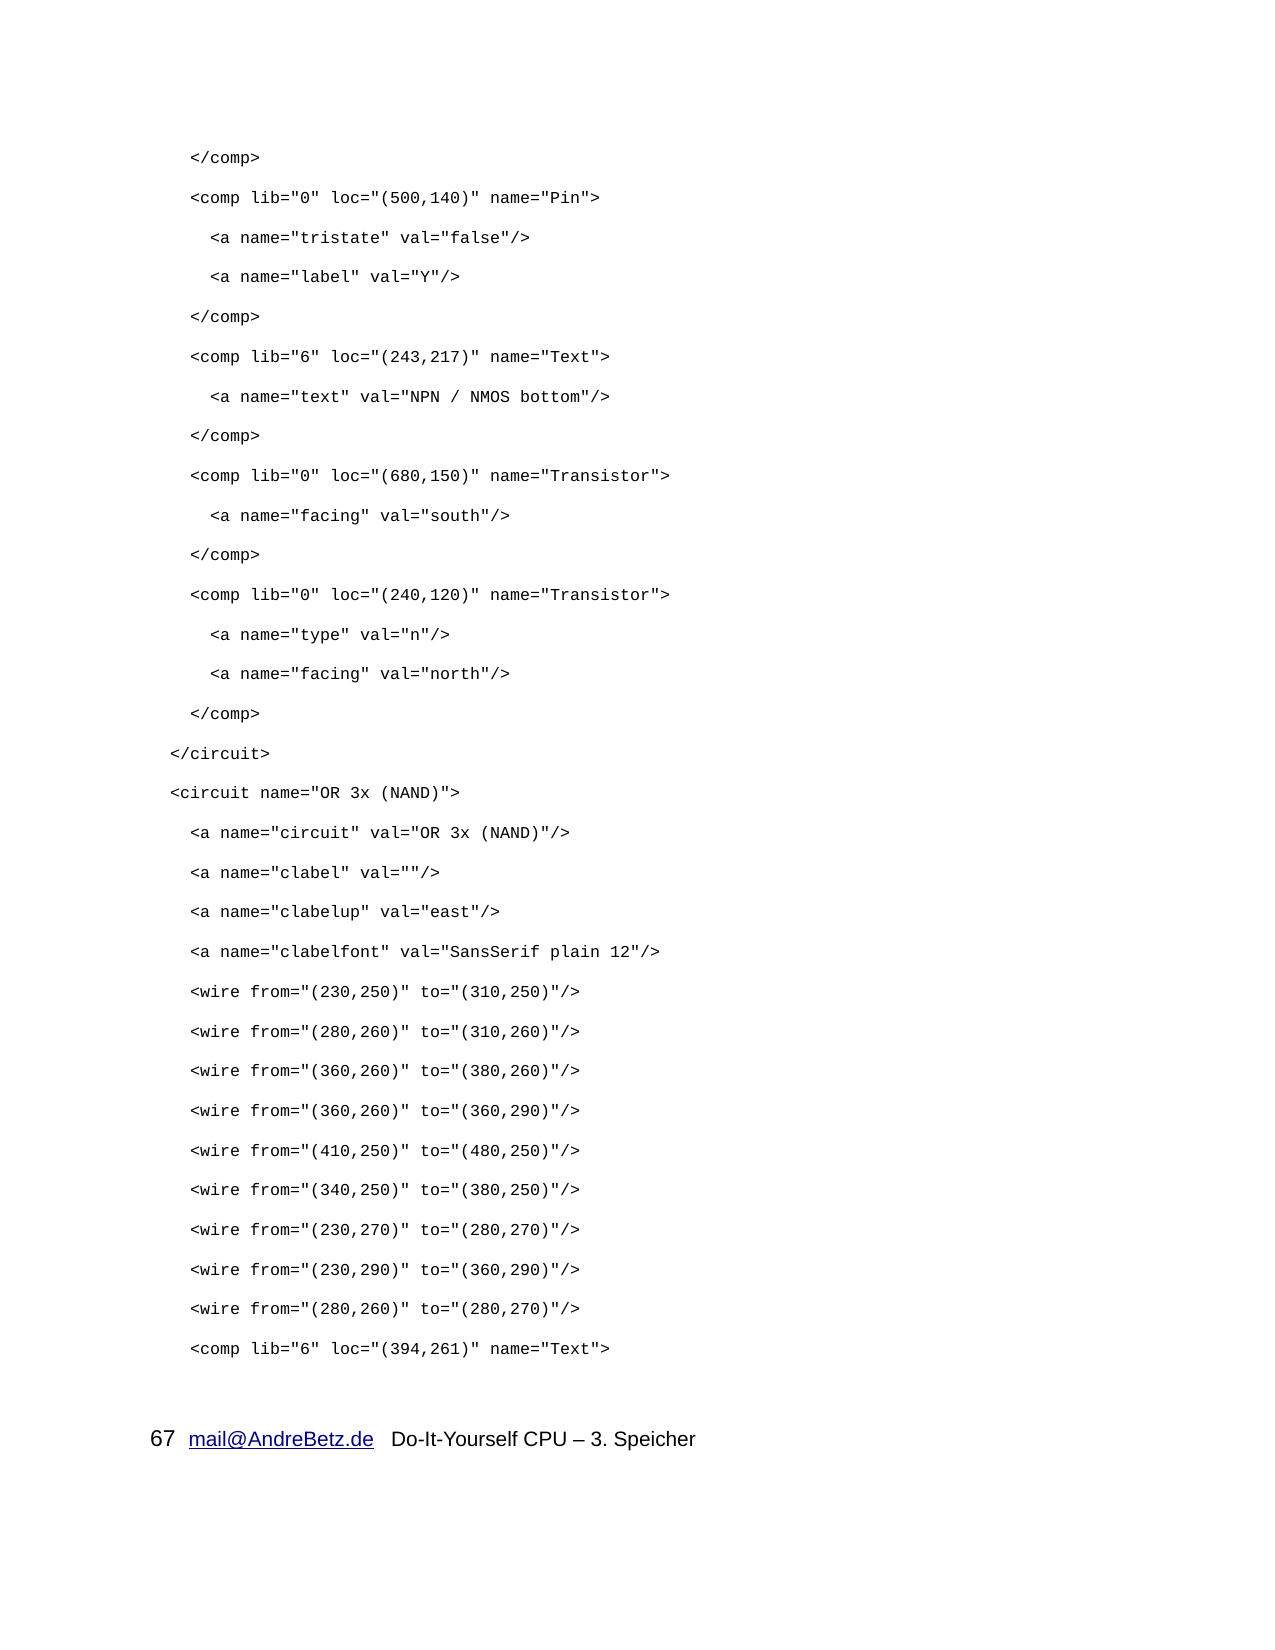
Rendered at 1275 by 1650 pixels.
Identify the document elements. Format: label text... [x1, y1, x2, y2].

text <a name="clabel" val=""/> [150, 864, 1125, 883]
text <wire from="(340,250)" to="(380,250)"/> [150, 1182, 1125, 1201]
text <wire from="(230,270)" to="(280,270)"/> [150, 1222, 1125, 1240]
text <a name="clabelfont" val="SansSerif plain 12"/> [150, 944, 1125, 963]
text <wire from="(360,260)" to="(360,290)"/> [150, 1102, 1125, 1121]
text </comp> [150, 150, 1125, 169]
text <a name="facing" val="north"/> [150, 666, 1125, 685]
text </comp> [150, 309, 1125, 328]
text <a name="tristate" val="false"/> [150, 229, 1125, 248]
text </circuit> [150, 745, 1125, 764]
text <wire from="(280,260)" to="(310,260)"/> [150, 1023, 1125, 1042]
text <wire from="(360,260)" to="(380,260)"/> [150, 1063, 1125, 1082]
text <comp lib="0" loc="(680,150)" name="Transistor"> [150, 467, 1125, 486]
text <comp lib="6" loc="(394,261)" name="Text"> [150, 1341, 1125, 1359]
text <a name="type" val="n"/> [150, 626, 1125, 645]
text <comp lib="0" loc="(240,120)" name="Transistor"> [150, 587, 1125, 605]
text <wire from="(230,290)" to="(360,290)"/> [150, 1261, 1125, 1280]
text </comp> [150, 428, 1125, 447]
text <a name="text" val="NPN / NMOS bottom"/> [150, 388, 1125, 407]
text <wire from="(280,260)" to="(280,270)"/> [150, 1301, 1125, 1320]
text <a name="clabelup" val="east"/> [150, 904, 1125, 923]
text <comp lib="0" loc="(500,140)" name="Pin"> [150, 190, 1125, 208]
text <a name="circuit" val="OR 3x (NAND)"/> [150, 825, 1125, 843]
text <wire from="(410,250)" to="(480,250)"/> [150, 1142, 1125, 1161]
text <wire from="(230,250)" to="(310,250)"/> [150, 983, 1125, 1002]
text <a name="facing" val="south"/> [150, 507, 1125, 526]
text </comp> [150, 706, 1125, 724]
text <circuit name="OR 3x (NAND)"> [150, 785, 1125, 804]
text <comp lib="6" loc="(243,217)" name="Text"> [150, 348, 1125, 367]
text </comp> [150, 547, 1125, 566]
text <a name="label" val="Y"/> [150, 269, 1125, 288]
